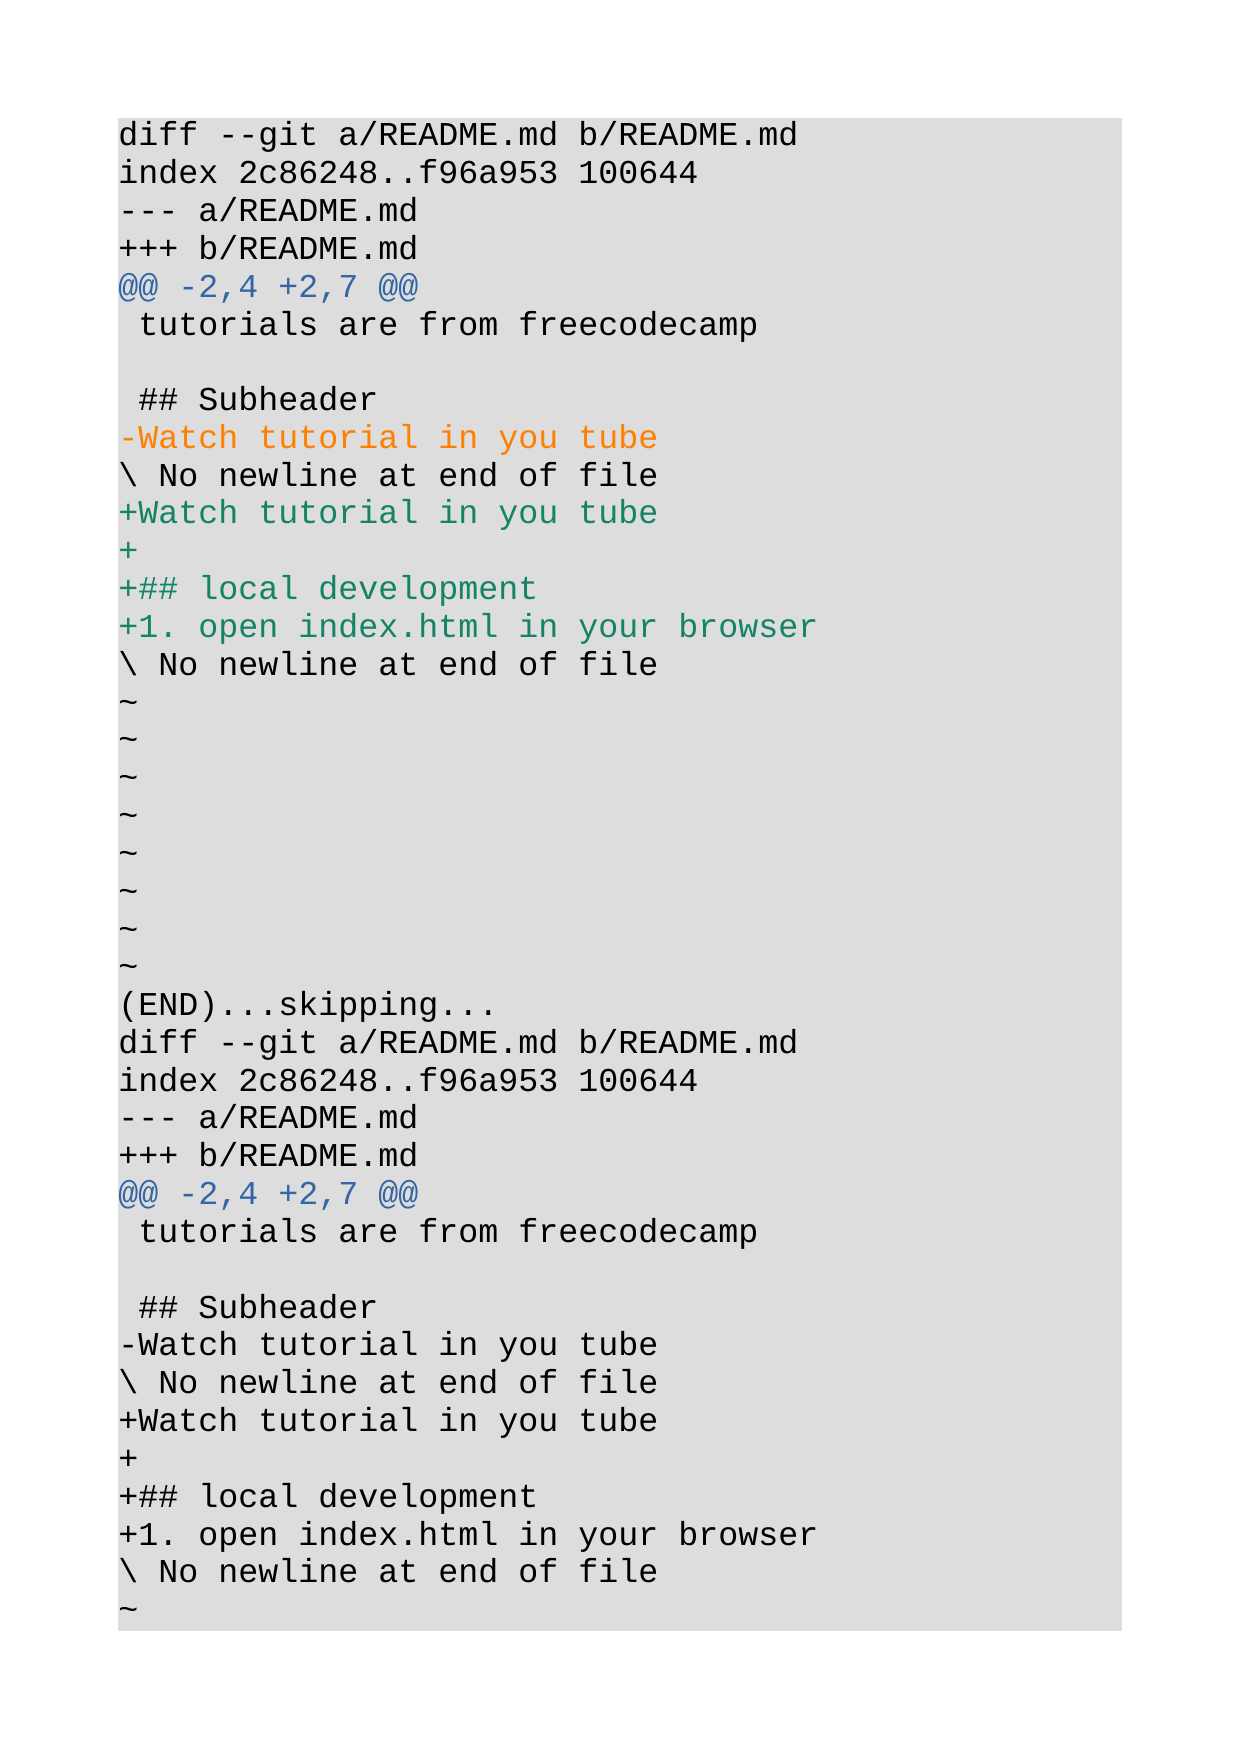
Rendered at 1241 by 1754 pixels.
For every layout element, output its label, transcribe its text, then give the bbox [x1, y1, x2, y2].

text @@ -2,4 +2,7 @@ [118, 1177, 1122, 1215]
text ~ [118, 912, 1122, 950]
text ~ [118, 723, 1122, 761]
text + [118, 534, 1122, 572]
text --- a/README.md [118, 194, 1122, 232]
text ~ [118, 874, 1122, 912]
text \ No newline at end of file [118, 647, 1122, 685]
text --- a/README.md [118, 1101, 1122, 1139]
text +++ b/README.md [118, 232, 1122, 269]
text +Watch tutorial in you tube [118, 1404, 1122, 1442]
text ~ [118, 761, 1122, 799]
text index 2c86248..f96a953 100644 [118, 156, 1122, 194]
text \ No newline at end of file [118, 1366, 1122, 1404]
text +++ b/README.md [118, 1139, 1122, 1177]
text -Watch tutorial in you tube [118, 1328, 1122, 1366]
text diff --git a/README.md b/README.md [118, 118, 1122, 156]
text ~ [118, 799, 1122, 837]
text +## local development [118, 572, 1122, 610]
text +## local development [118, 1479, 1122, 1517]
text ~ [118, 950, 1122, 988]
text ## Subheader [118, 383, 1122, 421]
text ~ [118, 685, 1122, 723]
text +1. open index.html in your browser [118, 1517, 1122, 1555]
text +Watch tutorial in you tube [118, 496, 1122, 534]
text (END)...skipping... [118, 988, 1122, 1026]
text \ No newline at end of file [118, 1555, 1122, 1593]
text ## Subheader [118, 1290, 1122, 1328]
text -Watch tutorial in you tube [118, 421, 1122, 458]
text \ No newline at end of file [118, 458, 1122, 496]
text ~ [118, 837, 1122, 874]
text tutorials are from freecodecamp [118, 1215, 1122, 1252]
text diff --git a/README.md b/README.md [118, 1026, 1122, 1063]
text @@ -2,4 +2,7 @@ [118, 269, 1122, 307]
text index 2c86248..f96a953 100644 [118, 1063, 1122, 1101]
text + [118, 1442, 1122, 1479]
text ~ [118, 1593, 1122, 1631]
text +1. open index.html in your browser [118, 610, 1122, 647]
text tutorials are from freecodecamp [118, 307, 1122, 345]
